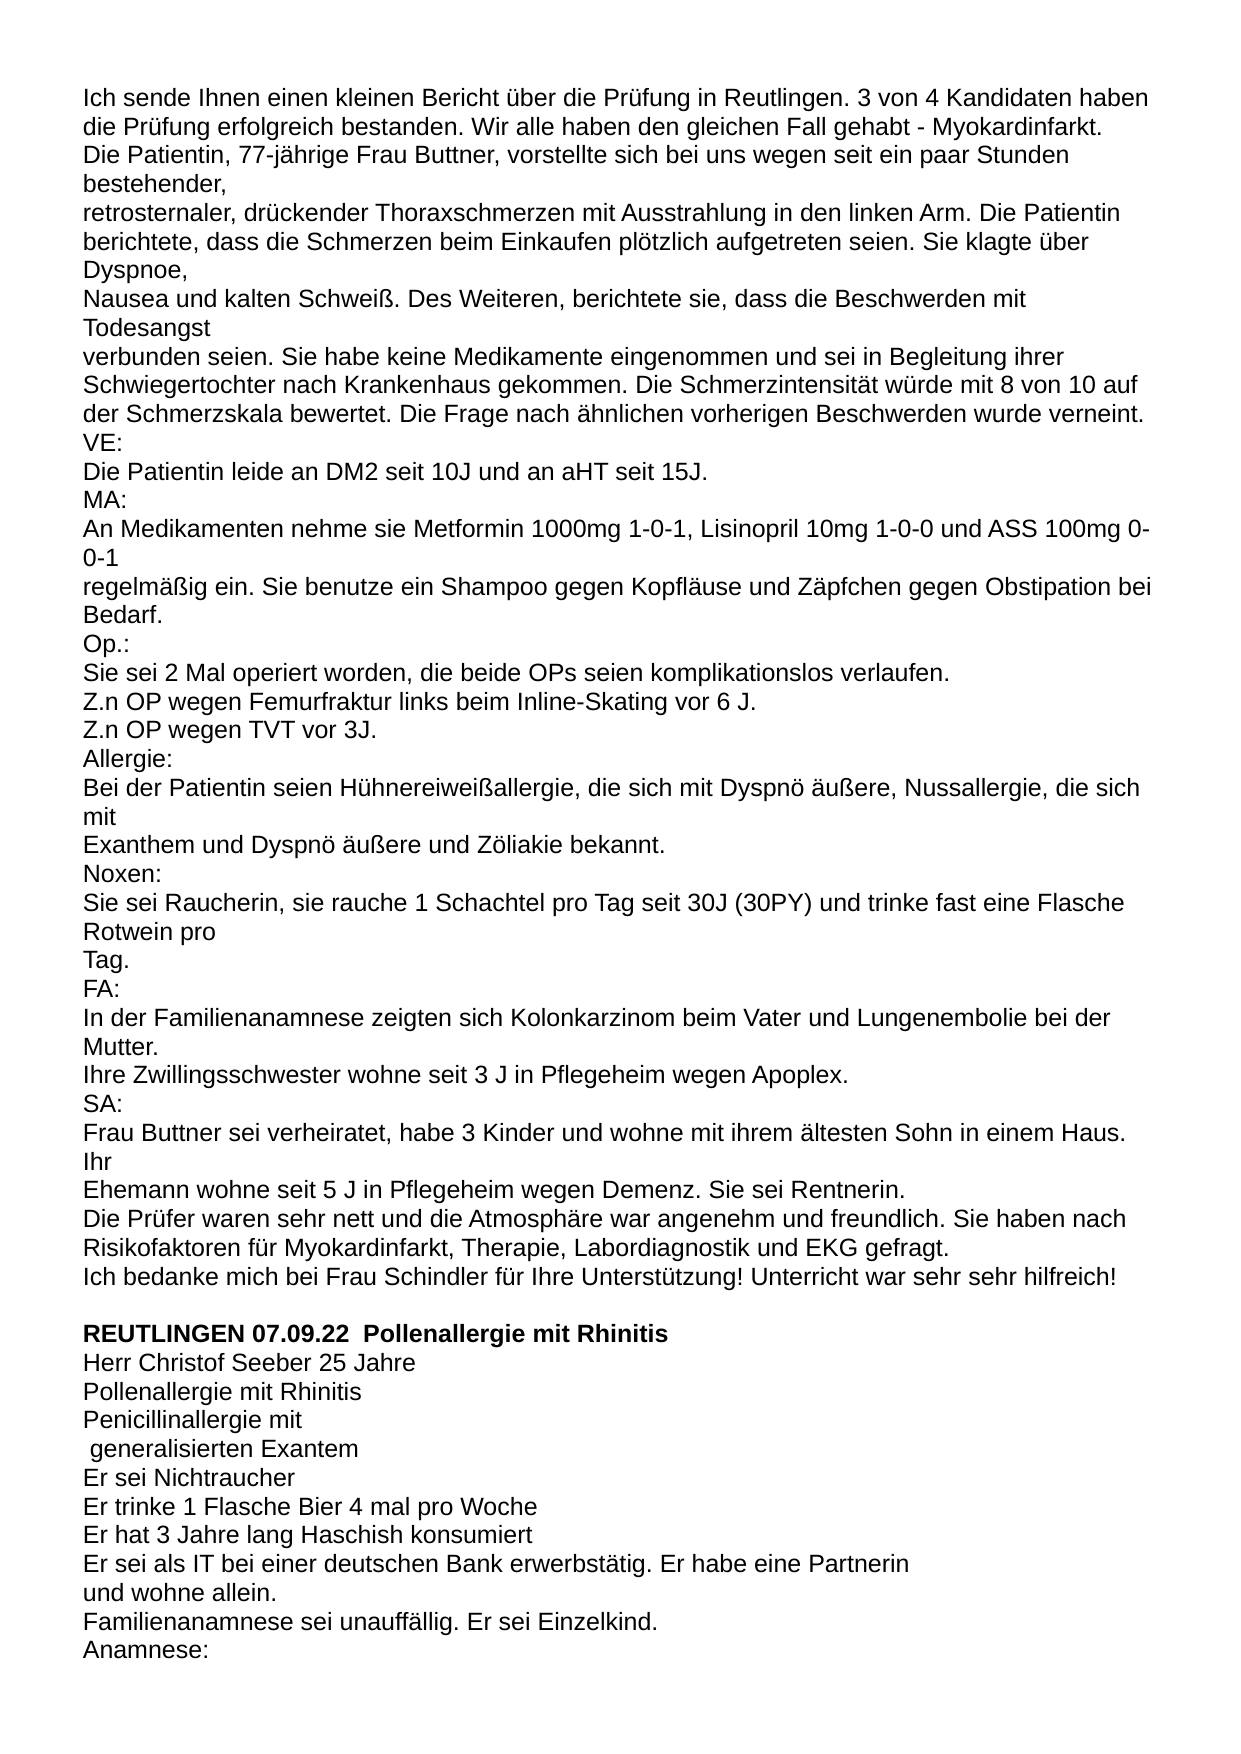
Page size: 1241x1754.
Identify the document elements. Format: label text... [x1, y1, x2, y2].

text retrosternaler, drückender Thoraxschmerzen mit Ausstrahlung in den linken Arm. Die Patientin [83, 198, 1157, 226]
text Frau Buttner sei verheiratet, habe 3 Kinder und wohne mit ihrem ältesten Sohn in einem Haus. Ihr [83, 1118, 1157, 1175]
text Ich sende Ihnen einen kleinen Bericht über die Prüfung in Reutlingen. 3 von 4 Kandidaten haben die Prüfung erfolgreich bestanden. Wir alle haben den gleichen Fall gehabt - Myokardinfarkt. [83, 83, 1157, 140]
text SA: [83, 1089, 1157, 1118]
text Anamnese: [83, 1635, 1157, 1664]
text Risikofaktoren für Myokardinfarkt, Therapie, Labordiagnostik und EKG gefragt. [83, 1233, 1157, 1261]
text Er trinke 1 Flasche Bier 4 mal pro Woche [83, 1491, 1157, 1520]
text Sie sei Raucherin, sie rauche 1 Schachtel pro Tag seit 30J (30PY) und trinke fast eine Flasche Rotwein pro [83, 888, 1157, 945]
text Die Patientin leide an DM2 seit 10J und an aHT seit 15J. [83, 456, 1157, 485]
text Ehemann wohne seit 5 J in Pflegeheim wegen Demenz. Sie sei Rentnerin. [83, 1175, 1157, 1204]
text Familienanamnese sei unauffällig. Er sei Einzelkind. [83, 1606, 1157, 1635]
text berichtete, dass die Schmerzen beim Einkaufen plötzlich aufgetreten seien. Sie klagte über Dyspnoe, [83, 226, 1157, 284]
text Ich bedanke mich bei Frau Schindler für Ihre Unterstützung! Unterricht war sehr sehr hilfreich! [83, 1261, 1157, 1290]
text Die Patientin, 77-jährige Frau Buttner, vorstellte sich bei uns wegen seit ein paar Stunden bestehender, [83, 140, 1157, 198]
text Sie sei 2 Mal operiert worden, die beide OPs seien komplikationslos verlaufen. [83, 658, 1157, 686]
text Op.: [83, 629, 1157, 658]
text und wohne allein. [83, 1578, 1157, 1606]
text Penicillinallergie mit [83, 1405, 1157, 1434]
text Er hat 3 Jahre lang Haschish konsumiert [83, 1520, 1157, 1549]
text Bei der Patientin seien Hühnereiweißallergie, die sich mit Dyspnö äußere, Nussallergie, die sich mit [83, 773, 1157, 830]
text Schwiegertochter nach Krankenhaus gekommen. Die Schmerzintensität würde mit 8 von 10 auf der Schmerzskala bewertet. Die Frage nach ähnlichen vorherigen Beschwerden wurde verneint. [83, 370, 1157, 428]
text Er sei Nichtraucher [83, 1463, 1157, 1491]
text Die Prüfer waren sehr nett und die Atmosphäre war angenehm und freundlich. Sie haben nach [83, 1204, 1157, 1233]
text generalisierten Exantem [83, 1434, 1157, 1463]
text Er sei als IT bei einer deutschen Bank erwerbstätig. Er habe eine Partnerin [83, 1549, 1157, 1578]
text Z.n OP wegen TVT vor 3J. [83, 715, 1157, 744]
text Allergie: [83, 744, 1157, 773]
text REUTLINGEN 07.09.22 Pollenallergie mit Rhinitis [83, 1319, 1157, 1348]
text Z.n OP wegen Femurfraktur links beim Inline-Skating vor 6 J. [83, 686, 1157, 715]
text Tag. [83, 945, 1157, 974]
text VE: [83, 428, 1157, 456]
text MA: [83, 485, 1157, 514]
text Noxen: [83, 859, 1157, 888]
text verbunden seien. Sie habe keine Medikamente eingenommen und sei in Begleitung ihrer [83, 341, 1157, 370]
text In der Familienanamnese zeigten sich Kolonkarzinom beim Vater und Lungenembolie bei der Mutter. [83, 1003, 1157, 1060]
text regelmäßig ein. Sie benutze ein Shampoo gegen Kopfläuse und Zäpfchen gegen Obstipation bei Bedarf. [83, 571, 1157, 629]
text FA: [83, 974, 1157, 1003]
text Nausea und kalten Schweiß. Des Weiteren, berichtete sie, dass die Beschwerden mit Todesangst [83, 284, 1157, 341]
text Exanthem und Dyspnö äußere und Zöliakie bekannt. [83, 830, 1157, 859]
text Pollenallergie mit Rhinitis [83, 1376, 1157, 1405]
text Herr Christof Seeber 25 Jahre [83, 1348, 1157, 1376]
text An Medikamenten nehme sie Metformin 1000mg 1-0-1, Lisinopril 10mg 1-0-0 und ASS 100mg 0-0-1 [83, 514, 1157, 571]
text Ihre Zwillingsschwester wohne seit 3 J in Pflegeheim wegen Apoplex. [83, 1060, 1157, 1089]
